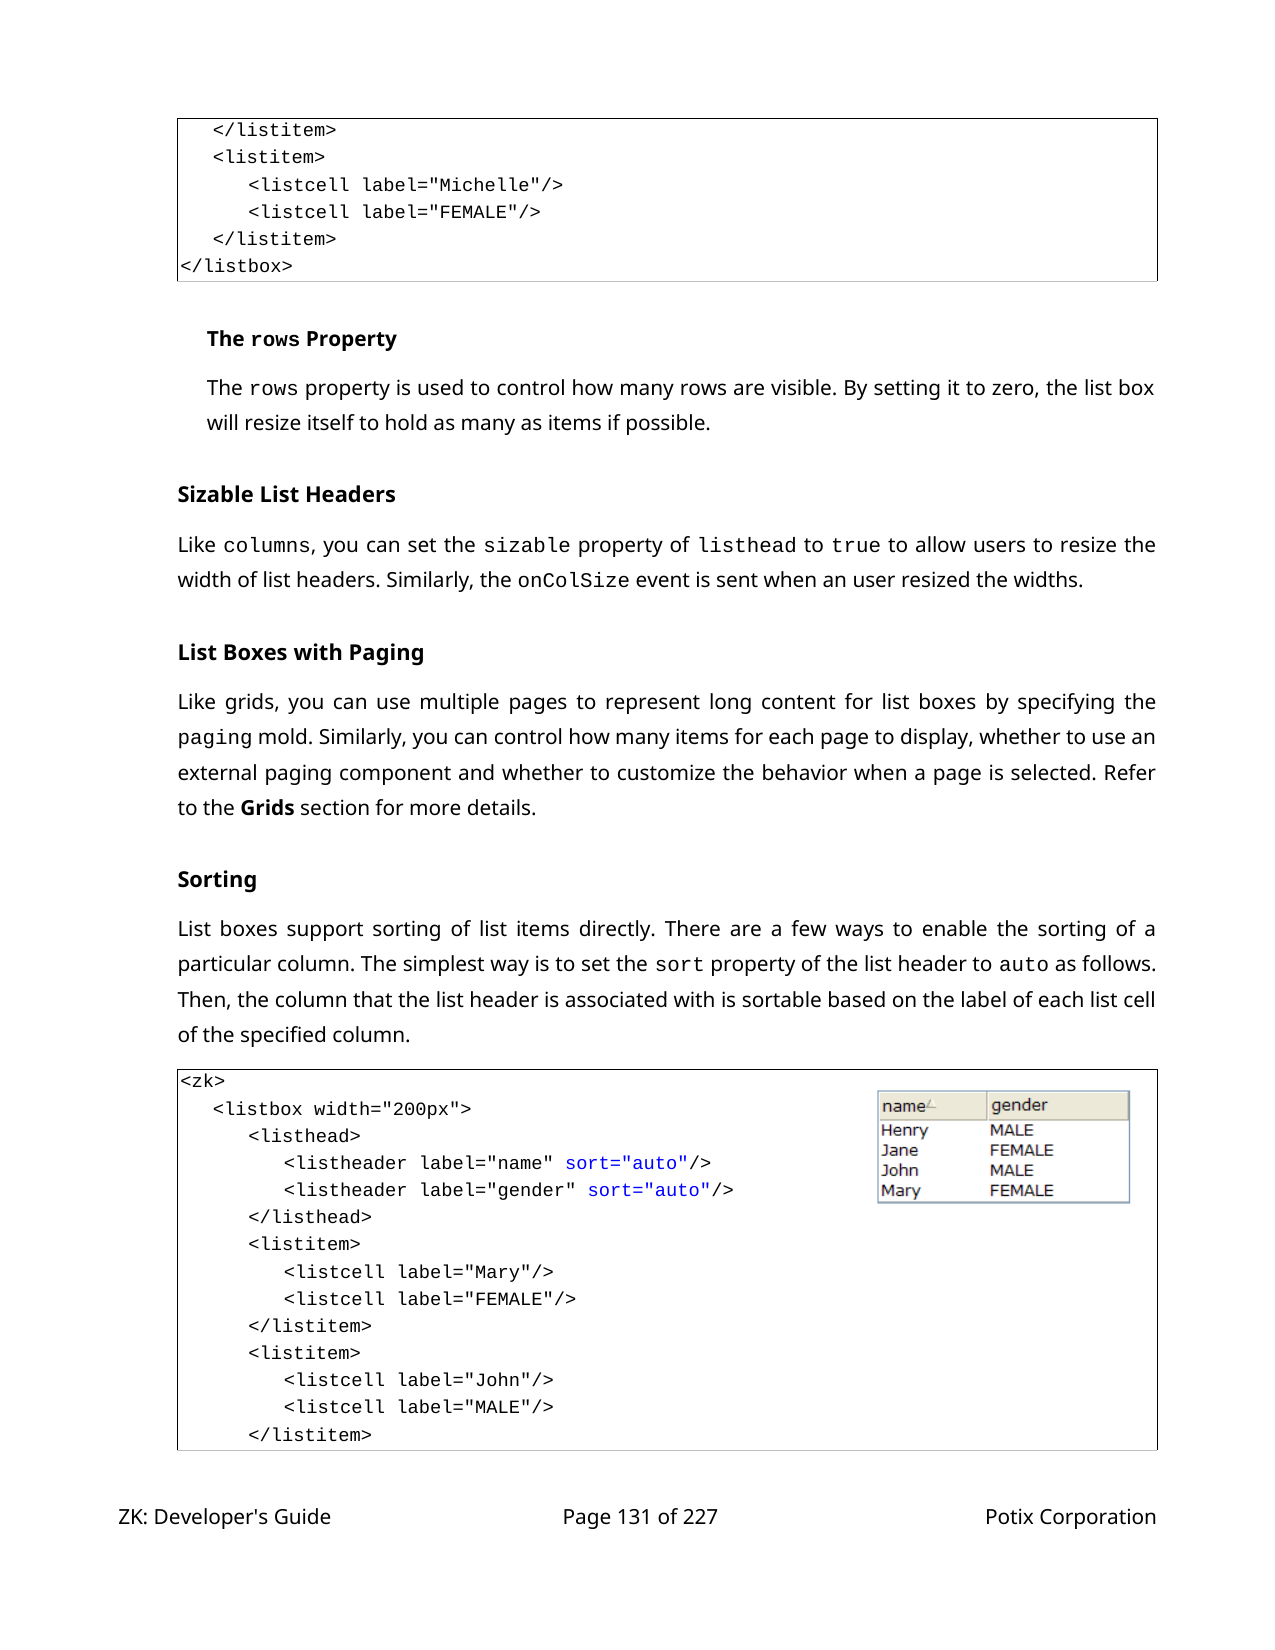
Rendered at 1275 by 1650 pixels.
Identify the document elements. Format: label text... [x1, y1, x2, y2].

text <listcell label="Mary"/> [178, 1259, 1157, 1284]
text </listitem> [178, 119, 1157, 142]
subtitle Sizable List Headers [177, 479, 1157, 509]
text <listcell label="MALE"/> [178, 1395, 1157, 1420]
text <listhead> [178, 1123, 875, 1148]
subtitle Sorting [177, 864, 1157, 894]
text List boxes support sorting of list items directly. There are a few ways to enable the sorting of a particular column. The simplest way is to set the sort property of the list header to auto as follows. Then, the column that the list header is associated with is sortable based on the label of each list cell of the specified column. [177, 914, 1157, 1048]
text </listbox> [178, 254, 1157, 281]
text <listcell label="Michelle"/> [178, 172, 1157, 197]
text <listitem> [178, 1341, 1157, 1365]
text [1134, 1123, 1157, 1148]
text <listbox width="200px"> [178, 1096, 875, 1121]
text <listcell label="FEMALE"/> [178, 1287, 1157, 1311]
text </listitem> [178, 1314, 1157, 1338]
text </listitem> [178, 227, 1157, 251]
text <listcell label="John"/> [178, 1368, 1157, 1392]
text Like grids, you can use multiple pages to represent long content for list boxes by specifying the paging mold. Similarly, you can control how many items for each page to display, whether to use an external paging component and whether to customize the behavior when a page is selected. Refer to the Grids section for more details. [177, 687, 1157, 821]
text Like columns, you can set the sizable property of listhead to true to allow users to resize the width of list headers. Similarly, the onColSize event is sent when an user resized the widths. [177, 530, 1157, 594]
text <listcell label="FEMALE"/> [178, 200, 1157, 224]
text <zk> [178, 1070, 1157, 1093]
text <listitem> [178, 145, 1157, 169]
picture [875, 1088, 1134, 1205]
text [1134, 1096, 1157, 1121]
text </listhead> [178, 1205, 1157, 1229]
subtitle The rows Property [207, 324, 1157, 352]
subtitle List Boxes with Paging [177, 636, 1157, 666]
text <listitem> [178, 1232, 1157, 1257]
text <listheader label="name" sort="auto"/> [178, 1151, 875, 1175]
text <listheader label="gender" sort="auto"/> [178, 1178, 875, 1202]
text The rows property is used to control how many rows are visible. By setting it to zero, the list box will resize itself to hold as many as items if possible. [207, 373, 1157, 437]
text </listitem> [178, 1423, 1157, 1450]
